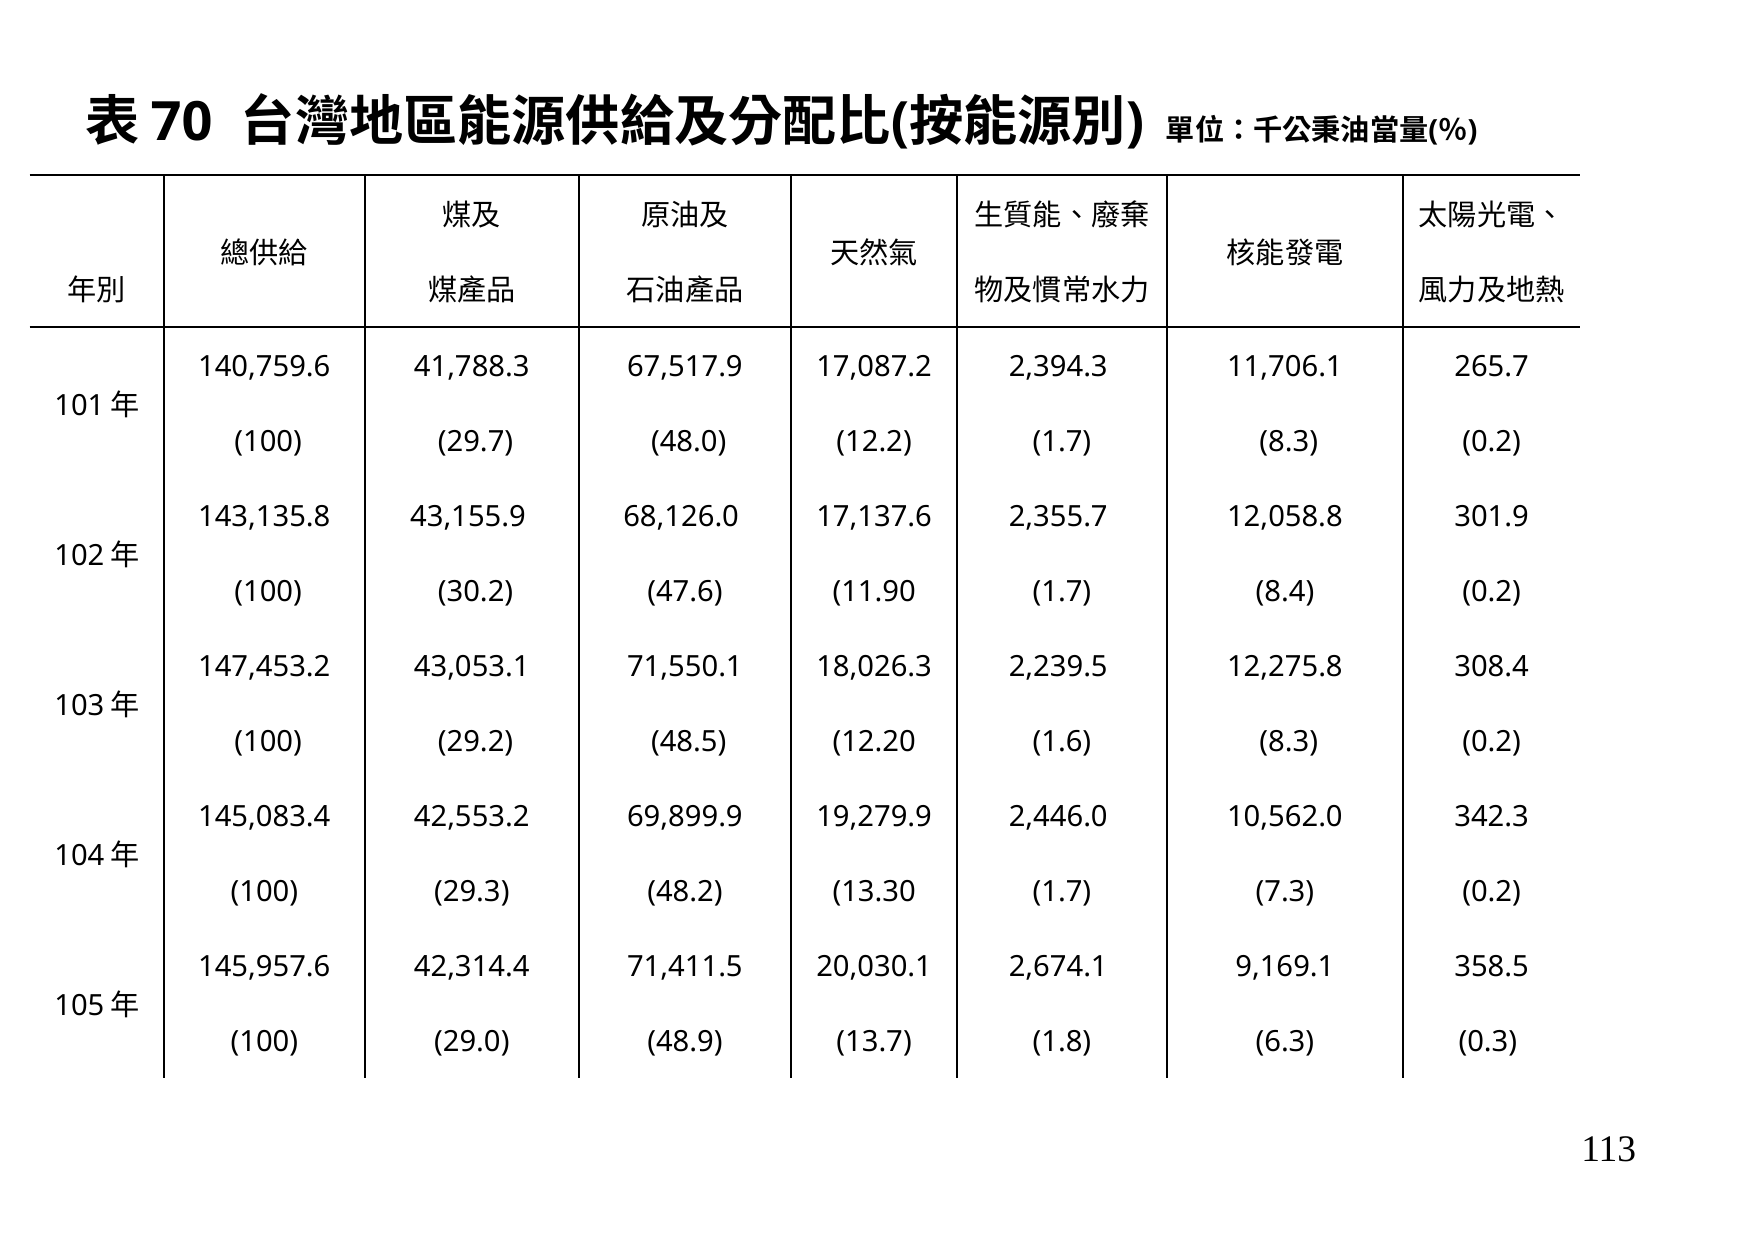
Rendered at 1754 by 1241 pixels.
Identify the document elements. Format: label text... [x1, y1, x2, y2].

table_cell (13.7) [792, 1003, 956, 1078]
table_cell (1.8) [958, 1003, 1166, 1078]
table_header 天然氣 [792, 176, 956, 326]
table_cell (13.30 [792, 853, 956, 928]
table_cell (48.5) [580, 703, 790, 778]
table_cell 18,026.3 [792, 628, 956, 703]
table_cell 9,169.1 [1168, 928, 1402, 1003]
table_cell (48.0) [580, 403, 790, 478]
table_cell 41,788.3 [366, 328, 578, 403]
table_cell 265.7 [1404, 328, 1580, 403]
table_cell 17,137.6 [792, 478, 956, 553]
table_cell 68,126.0 [580, 478, 790, 553]
table_cell (12.20 [792, 703, 956, 778]
table_cell 2,674.1 [958, 928, 1166, 1003]
subtitle 表70 台灣地區能源供給及分配比(按能源別) 單位：千公秉油當量(％) [29, 61, 1636, 173]
table_cell (29.3) [366, 853, 578, 928]
table_cell 2,394.3 [958, 328, 1166, 403]
table_cell (29.7) [366, 403, 578, 478]
table_cell 342.3 [1404, 778, 1580, 853]
table_cell 11,706.1 [1168, 328, 1402, 403]
table_header 煤及 煤產品 [366, 176, 578, 326]
table_cell (1.7) [958, 403, 1166, 478]
table_cell (100) [165, 1003, 364, 1078]
table_cell 43,155.9 [366, 478, 578, 553]
table_cell 102年 [30, 478, 163, 628]
table_cell 12,275.8 [1168, 628, 1402, 703]
table_cell (0.2) [1404, 553, 1580, 628]
table_cell (100) [165, 853, 364, 928]
table_cell (0.3) [1404, 1003, 1580, 1078]
table_cell (0.2) [1404, 403, 1580, 478]
table_header 總供給 [165, 176, 364, 326]
table_cell 20,030.1 [792, 928, 956, 1003]
table_cell (48.9) [580, 1003, 790, 1078]
table_cell (0.2) [1404, 853, 1580, 928]
table_cell (11.90 [792, 553, 956, 628]
table_cell 71,411.5 [580, 928, 790, 1003]
table_cell 105年 [30, 928, 163, 1078]
table_header 生質能、廢棄物及慣常水力 [958, 176, 1166, 326]
table_cell (0.2) [1404, 703, 1580, 778]
table_cell (1.6) [958, 703, 1166, 778]
table_cell (30.2) [366, 553, 578, 628]
table_cell (29.2) [366, 703, 578, 778]
table_cell (1.7) [958, 553, 1166, 628]
table_cell 10,562.0 [1168, 778, 1402, 853]
table_cell 2,355.7 [958, 478, 1166, 553]
table_cell 358.5 [1404, 928, 1580, 1003]
table_cell (1.7) [958, 853, 1166, 928]
table_cell 143,135.8 [165, 478, 364, 553]
table_cell 140,759.6 [165, 328, 364, 403]
table_cell 42,314.4 [366, 928, 578, 1003]
table_cell (100) [165, 403, 364, 478]
table_cell (29.0) [366, 1003, 578, 1078]
table_cell (8.3) [1168, 703, 1402, 778]
table_cell 2,446.0 [958, 778, 1166, 853]
table_cell (6.3) [1168, 1003, 1402, 1078]
table_cell (100) [165, 553, 364, 628]
table_cell 12,058.8 [1168, 478, 1402, 553]
table_cell (8.4) [1168, 553, 1402, 628]
table_cell 67,517.9 [580, 328, 790, 403]
table_cell (100) [165, 703, 364, 778]
table_cell 71,550.1 [580, 628, 790, 703]
table_cell (48.2) [580, 853, 790, 928]
table_cell 103年 [30, 628, 163, 778]
table_cell 145,957.6 [165, 928, 364, 1003]
table_header 核能發電 [1168, 176, 1402, 326]
table_cell 19,279.9 [792, 778, 956, 853]
table_cell (47.6) [580, 553, 790, 628]
table_cell (12.2) [792, 403, 956, 478]
table_cell 101年 [30, 328, 163, 478]
table_cell 147,453.2 [165, 628, 364, 703]
table_header 年別 [30, 176, 163, 326]
table_cell 145,083.4 [165, 778, 364, 853]
table_cell 43,053.1 [366, 628, 578, 703]
table_header 太陽光電、風力及地熱 [1404, 176, 1580, 326]
table_cell 42,553.2 [366, 778, 578, 853]
table_cell 69,899.9 [580, 778, 790, 853]
table_cell 2,239.5 [958, 628, 1166, 703]
table_cell 17,087.2 [792, 328, 956, 403]
table_header 原油及 石油產品 [580, 176, 790, 326]
table_cell (7.3) [1168, 853, 1402, 928]
table_cell 308.4 [1404, 628, 1580, 703]
table_cell 104年 [30, 778, 163, 928]
table_cell (8.3) [1168, 403, 1402, 478]
table_cell 301.9 [1404, 478, 1580, 553]
